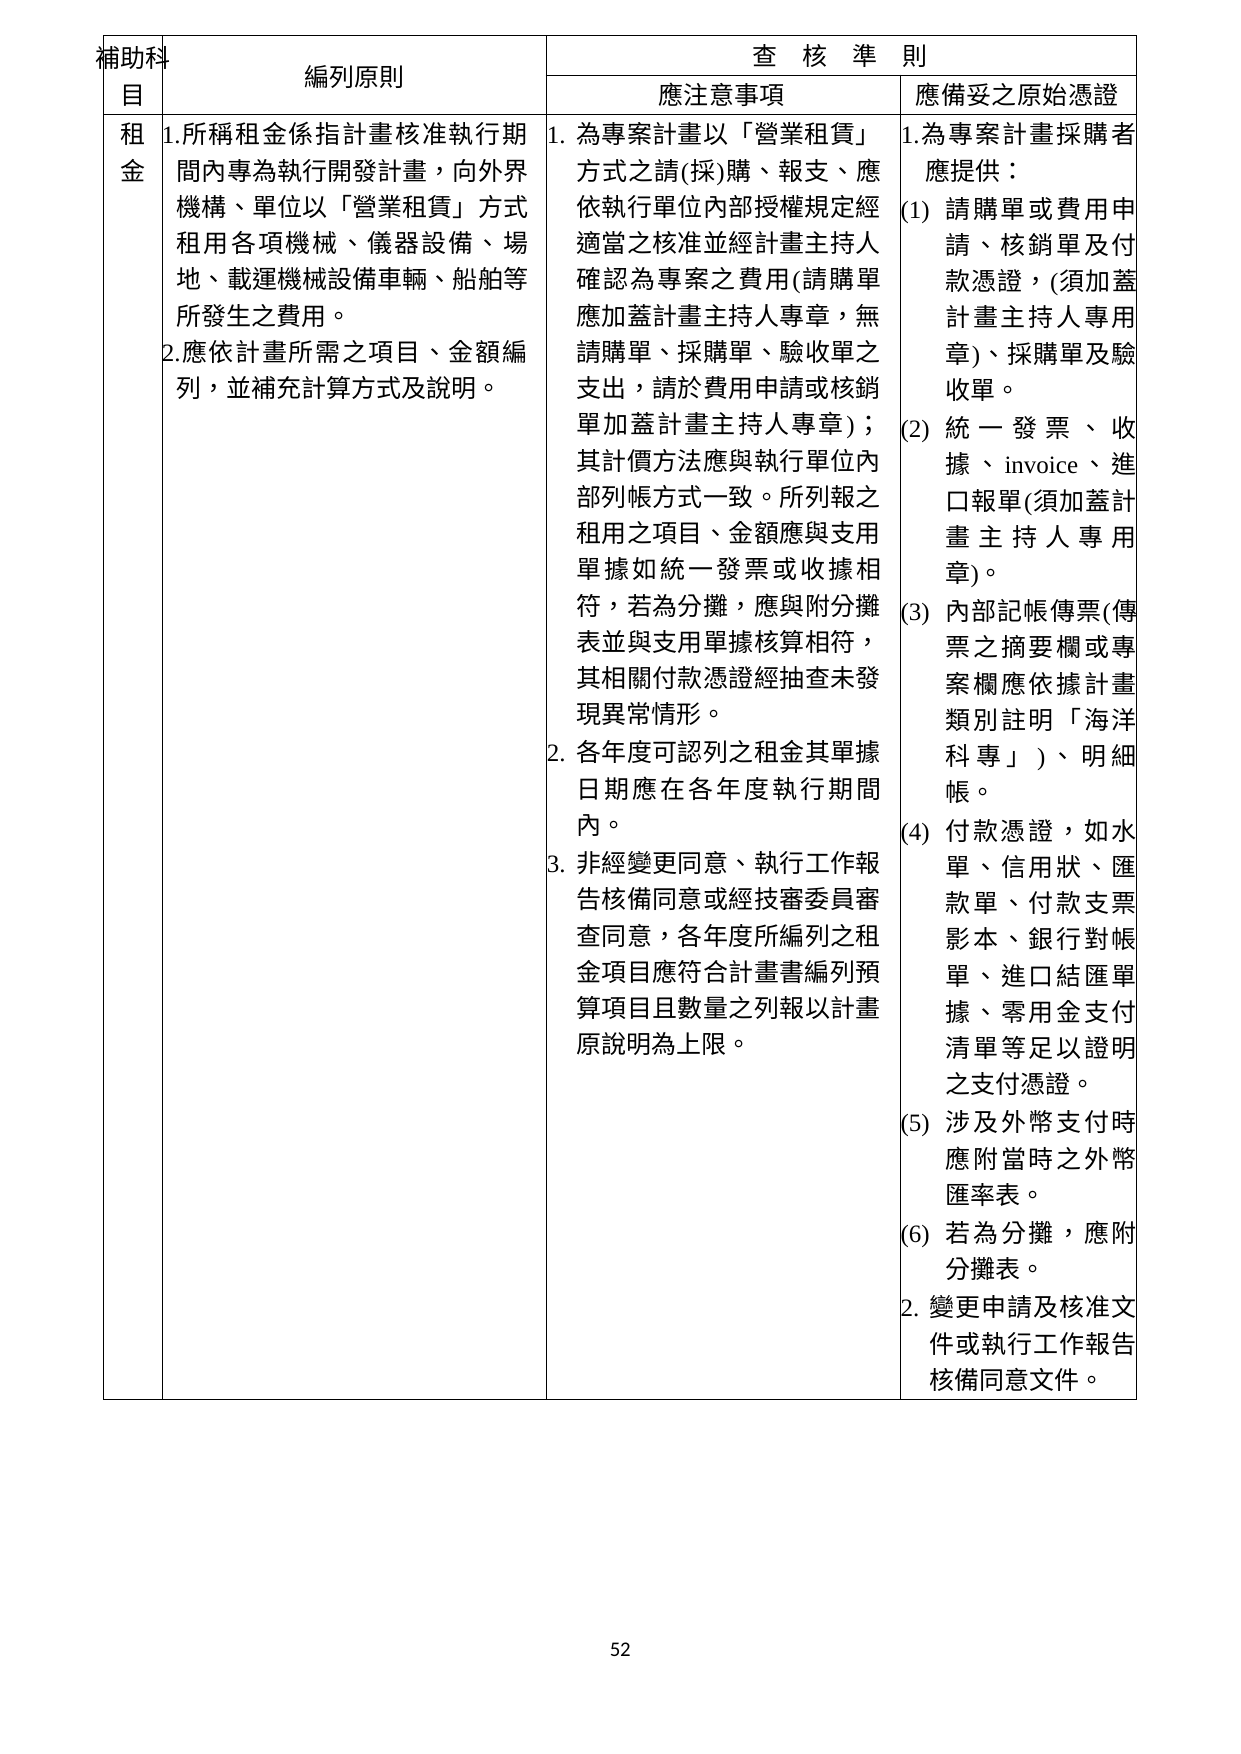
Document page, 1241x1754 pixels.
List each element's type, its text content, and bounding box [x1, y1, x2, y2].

table_header 查 核 準 則 [547, 36, 1136, 74]
table_cell 1.為專案計畫採購者應提供： (1) 請購單或費用申請、核銷單及付款憑證，(須加蓋計畫主持人專用章)、採購單及驗收單。 (2) 統一發票、收據、invoice、進口報單(須加蓋計畫主持人專用章)。 (3) 內部記帳傳票(傳票之摘要欄或專案欄應依據計畫類別註明「海洋科專」)、明細帳。 (4) 付款憑證，如水單、信用狀、匯款單、付款支票影本、銀行對帳單、進口結匯單據、零用金支付清單等足以證明之支付憑證。 (5) 涉及外幣支付時應附當時之外幣匯率表。 (6) 若為分攤，應附分攤表。 2. 變更申請及核准文件或執行工作報告核備同意文件。 [901, 115, 1136, 1398]
table_header 補助科目 [104, 36, 162, 114]
table_header 編列原則 [163, 36, 546, 114]
table_cell 1.所稱租金係指計畫核准執行期間內專為執行開發計畫，向外界機構、單位以「營業租賃」方式租用各項機械、儀器設備、場地、載運機械設備車輛、船舶等所發生之費用。 2.應依計畫所需之項目、金額編列，並補充計算方式及說明。 [163, 115, 546, 1398]
table_cell 1. 為專案計畫以「營業租賃」方式之請(採)購、報支、應依執行單位內部授權規定經適當之核准並經計畫主持人確認為專案之費用(請購單應加蓋計畫主持人專章，無請購單、採購單、驗收單之支出，請於費用申請或核銷單加蓋計畫主持人專章)；其計價方法應與執行單位內部列帳方式一致。所列報之租用之項目、金額應與支用單據如統一發票或收據相符，若為分攤，應與附分攤表並與支用單據核算相符，其相關付款憑證經抽查未發現異常情形。 2. 各年度可認列之租金其單據日期應在各年度執行期間內。 3. 非經變更同意、執行工作報告核備同意或經技審委員審查同意，各年度所編列之租金項目應符合計畫書編列預算項目且數量之列報以計畫原說明為上限。 [547, 115, 900, 1398]
table_cell 租 金 [104, 115, 162, 1398]
table_cell 應備妥之原始憑證 [901, 76, 1136, 114]
table_cell 應注意事項 [547, 76, 900, 114]
